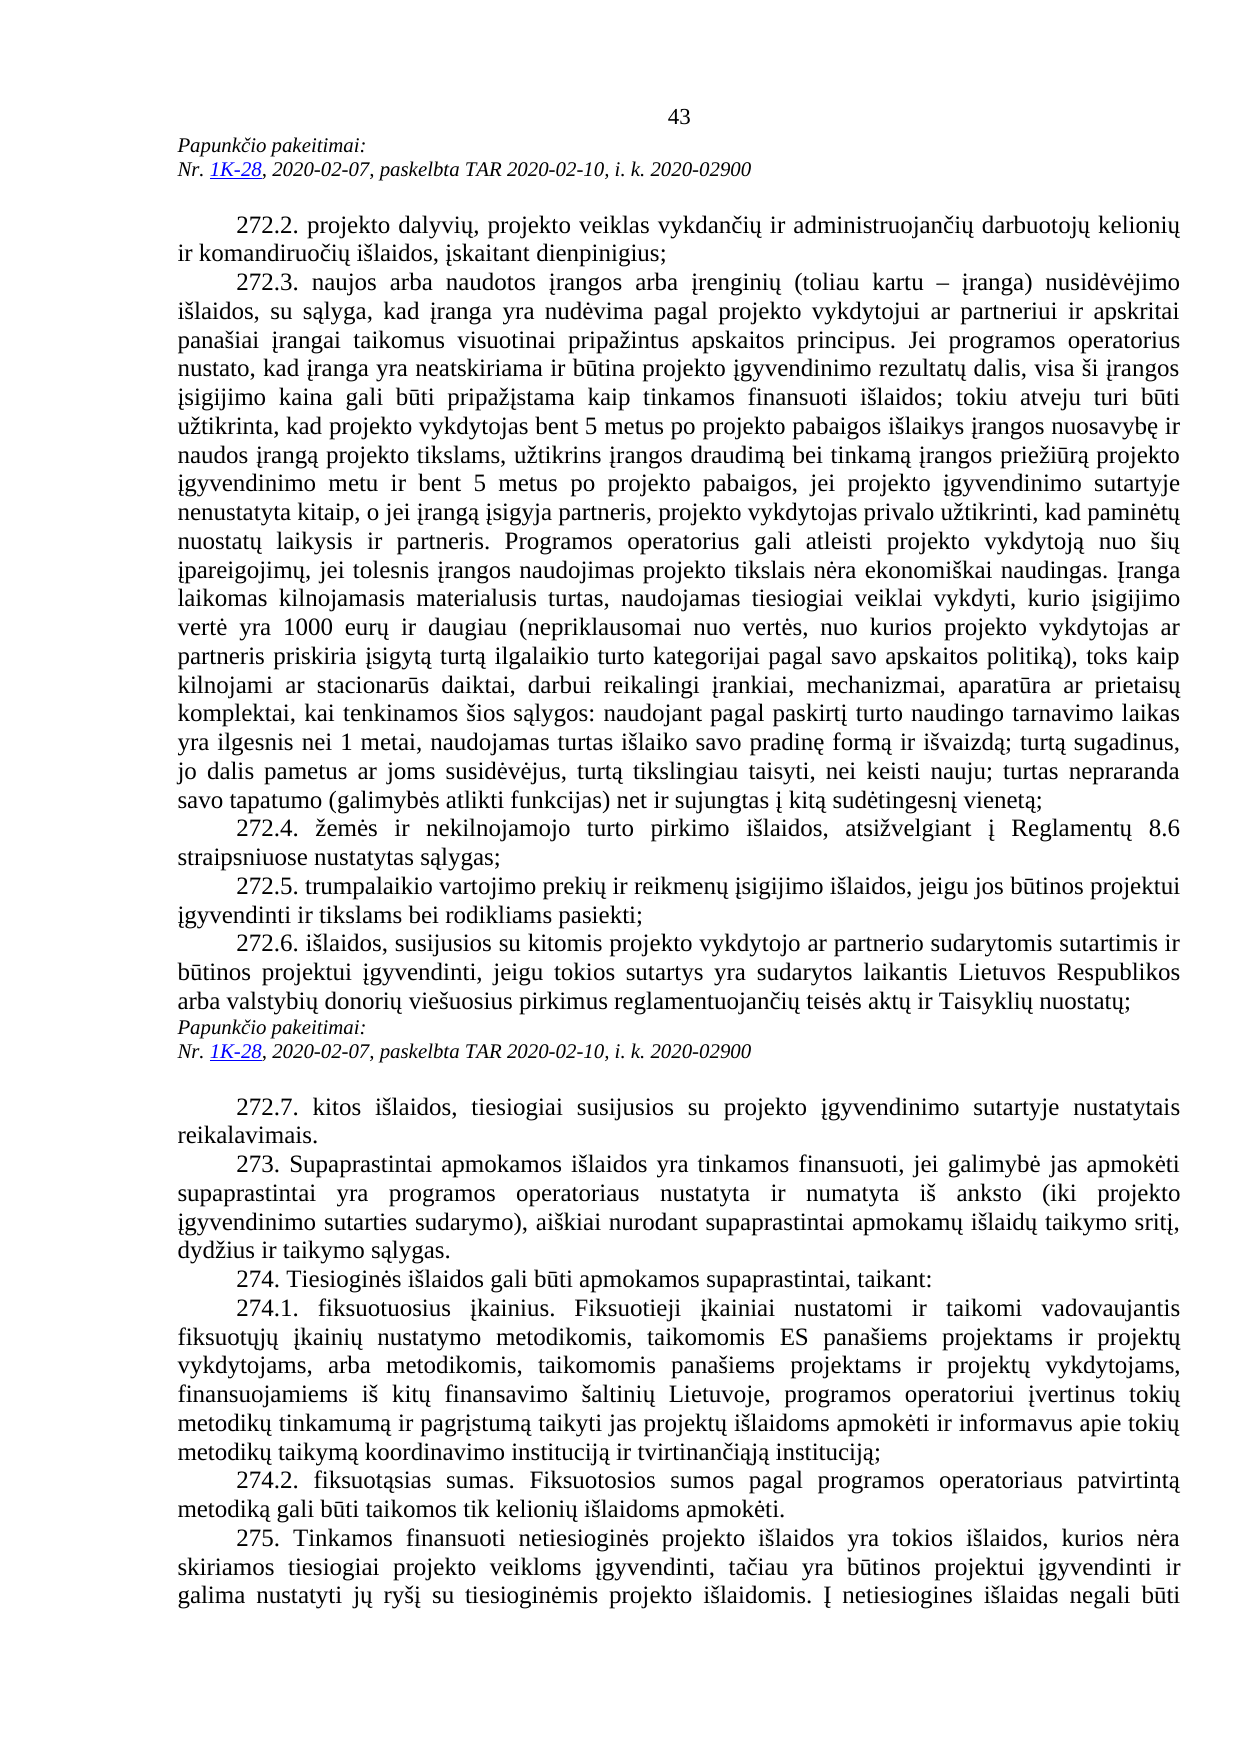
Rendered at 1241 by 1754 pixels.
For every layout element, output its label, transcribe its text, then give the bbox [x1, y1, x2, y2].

text Nr. 1K-28, 2020-02-07, paskelbta TAR 2020-02-10, i. k. 2020-02900 [177, 157, 1181, 181]
text 273. Supaprastintai apmokamos išlaidos yra tinkamos finansuoti, jei galimybė jas apmokėti supaprastintai yra programos operatoriaus nustatyta ir numatyta iš anksto (iki projekto įgyvendinimo sutarties sudarymo), aiškiai nurodant supaprastintai apmokamų išlaidų taikymo sritį, dydžius ir taikymo sąlygas. [177, 1149, 1181, 1264]
text 274.1. fiksuotuosius įkainius. Fiksuotieji įkainiai nustatomi ir taikomi vadovaujantis fiksuotųjų įkainių nustatymo metodikomis, taikomomis ES panašiems projektams ir projektų vykdytojams, arba metodikomis, taikomomis panašiems projektams ir projektų vykdytojams, finansuojamiems iš kitų finansavimo šaltinių Lietuvoje, programos operatoriui įvertinus tokių metodikų tinkamumą ir pagrįstumą taikyti jas projektų išlaidoms apmokėti ir informavus apie tokių metodikų taikymą koordinavimo instituciją ir tvirtinančiąją instituciją; [177, 1293, 1181, 1465]
text Papunkčio pakeitimai: [177, 1015, 1181, 1039]
text 274. Tiesioginės išlaidos gali būti apmokamos supaprastintai, taikant: [177, 1264, 1181, 1293]
text 272.6. išlaidos, susijusios su kitomis projekto vykdytojo ar partnerio sudarytomis sutartimis ir būtinos projektui įgyvendinti, jeigu tokios sutartys yra sudarytos laikantis Lietuvos Respublikos arba valstybių donorių viešuosius pirkimus reglamentuojančių teisės aktų ir Taisyklių nuostatų; [177, 928, 1181, 1015]
text Papunkčio pakeitimai: [177, 133, 1181, 157]
text 275. Tinkamos finansuoti netiesioginės projekto išlaidos yra tokios išlaidos, kurios nėra skiriamos tiesiogiai projekto veikloms įgyvendinti, tačiau yra būtinos projektui įgyvendinti ir galima nustatyti jų ryšį su tiesioginėmis projekto išlaidomis. Į netiesiogines išlaidas negali būti [177, 1523, 1181, 1609]
text 272.3. naujos arba naudotos įrangos arba įrenginių (toliau kartu – įranga) nusidėvėjimo išlaidos, su sąlyga, kad įranga yra nudėvima pagal projekto vykdytojui ar partneriui ir apskritai panašiai įrangai taikomus visuotinai pripažintus apskaitos principus. Jei programos operatorius nustato, kad įranga yra neatskiriama ir būtina projekto įgyvendinimo rezultatų dalis, visa ši įrangos įsigijimo kaina gali būti pripažįstama kaip tinkamos finansuoti išlaidos; tokiu atveju turi būti užtikrinta, kad projekto vykdytojas bent 5 metus po projekto pabaigos išlaikys įrangos nuosavybę ir naudos įrangą projekto tikslams, užtikrins įrangos draudimą bei tinkamą įrangos priežiūrą projekto įgyvendinimo metu ir bent 5 metus po projekto pabaigos, jei projekto įgyvendinimo sutartyje nenustatyta kitaip, o jei įrangą įsigyja partneris, projekto vykdytojas privalo užtikrinti, kad paminėtų nuostatų laikysis ir partneris. Programos operatorius gali atleisti projekto vykdytoją nuo šių įpareigojimų, jei tolesnis įrangos naudojimas projekto tikslais nėra ekonomiškai naudingas. Įranga laikomas kilnojamasis materialusis turtas, naudojamas tiesiogiai veiklai vykdyti, kurio įsigijimo vertė yra 1000 eurų ir daugiau (nepriklausomai nuo vertės, nuo kurios projekto vykdytojas ar partneris priskiria įsigytą turtą ilgalaikio turto kategorijai pagal savo apskaitos politiką), toks kaip kilnojami ar stacionarūs daiktai, darbui reikalingi įrankiai, mechanizmai, aparatūra ar prietaisų komplektai, kai tenkinamos šios sąlygos: naudojant pagal paskirtį turto naudingo tarnavimo laikas yra ilgesnis nei 1 metai, naudojamas turtas išlaiko savo pradinę formą ir išvaizdą; turtą sugadinus, jo dalis pametus ar joms susidėvėjus, turtą tikslingiau taisyti, nei keisti nauju; turtas nepraranda savo tapatumo (galimybės atlikti funkcijas) net ir sujungtas į kitą sudėtingesnį vienetą; [177, 267, 1181, 813]
text 272.2. projekto dalyvių, projekto veiklas vykdančių ir administruojančių darbuotojų kelionių ir komandiruočių išlaidos, įskaitant dienpinigius; [177, 210, 1181, 267]
text 272.4. žemės ir nekilnojamojo turto pirkimo išlaidos, atsižvelgiant į Reglamentų 8.6 straipsniuose nustatytas sąlygas; [177, 813, 1181, 871]
text 272.5. trumpalaikio vartojimo prekių ir reikmenų įsigijimo išlaidos, jeigu jos būtinos projektui įgyvendinti ir tikslams bei rodikliams pasiekti; [177, 871, 1181, 928]
text 272.7. kitos išlaidos, tiesiogiai susijusios su projekto įgyvendinimo sutartyje nustatytais reikalavimais. [177, 1092, 1181, 1149]
text 274.2. fiksuotąsias sumas. Fiksuotosios sumos pagal programos operatoriaus patvirtintą metodiką gali būti taikomos tik kelionių išlaidoms apmokėti. [177, 1465, 1181, 1523]
text Nr. 1K-28, 2020-02-07, paskelbta TAR 2020-02-10, i. k. 2020-02900 [177, 1039, 1181, 1063]
